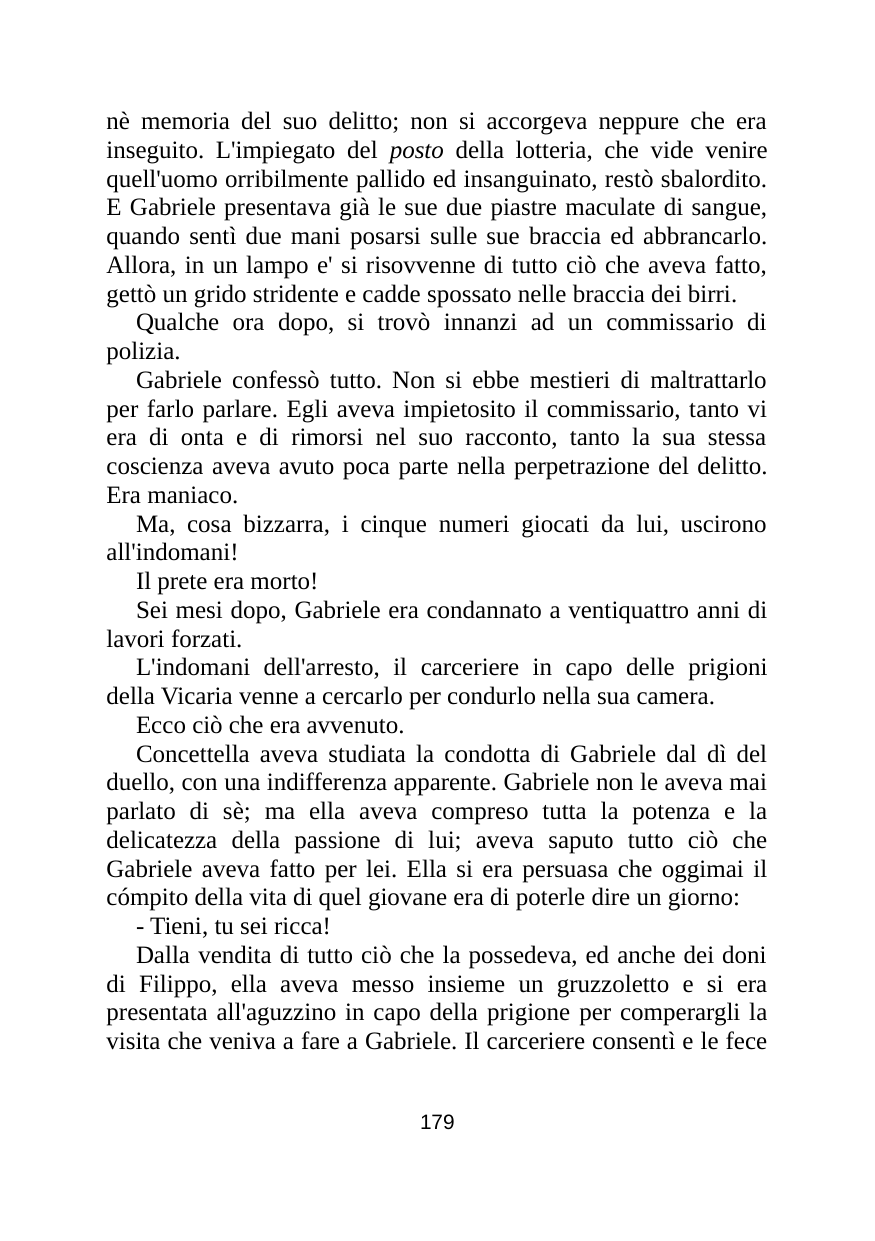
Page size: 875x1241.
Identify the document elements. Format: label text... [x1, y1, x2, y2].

text Concettella aveva studiata la condotta di Gabriele dal dì del duello, con una indifferenza apparente. Gabriele non le aveva mai parlato di sè; ma ella aveva compreso tutta la potenza e la delicatezza della passione di lui; aveva saputo tutto ciò che Gabriele aveva fatto per lei. Ella si era persuasa che oggimai il cómpito della vita di quel giovane era di poterle dire un giorno: [106, 739, 768, 911]
text Gabriele confessò tutto. Non si ebbe mestieri di maltrattarlo per farlo parlare. Egli aveva impietosito il commissario, tanto vi era di onta e di rimorsi nel suo racconto, tanto la sua stessa coscienza aveva avuto poca parte nella perpetrazione del delitto. Era maniaco. [106, 365, 768, 509]
text Ecco ciò che era avvenuto. [106, 710, 768, 739]
text Qualche ora dopo, si trovò innanzi ad un commissario di polizia. [106, 307, 768, 365]
text Sei mesi dopo, Gabriele era condannato a ventiquattro anni di lavori forzati. [106, 595, 768, 652]
text - Tieni, tu sei ricca! [106, 911, 768, 940]
text Ma, cosa bizzarra, i cinque numeri giocati da lui, uscirono all'indomani! [106, 509, 768, 566]
text Il prete era morto! [106, 566, 768, 595]
text L'indomani dell'arresto, il carceriere in capo delle prigioni della Vicaria venne a cercarlo per condurlo nella sua camera. [106, 652, 768, 710]
text nè memoria del suo delitto; non si accorgeva neppure che era inseguito. L'impiegato del posto della lotteria, che vide venire quell'uomo orribilmente pallido ed insanguinato, restò sbalordito. E Gabriele presentava già le sue due piastre maculate di sangue, quando sentì due mani posarsi sulle sue braccia ed abbrancarlo. Allora, in un lampo e' si risovvenne di tutto ciò che aveva fatto, gettò un grido stridente e cadde spossato nelle braccia dei birri. [106, 106, 768, 307]
text Dalla vendita di tutto ciò che la possedeva, ed anche dei doni di Filippo, ella aveva messo insieme un gruzzoletto e si era presentata all'aguzzino in capo della prigione per comperargli la visita che veniva a fare a Gabriele. Il carceriere consentì e le fece [106, 940, 768, 1055]
